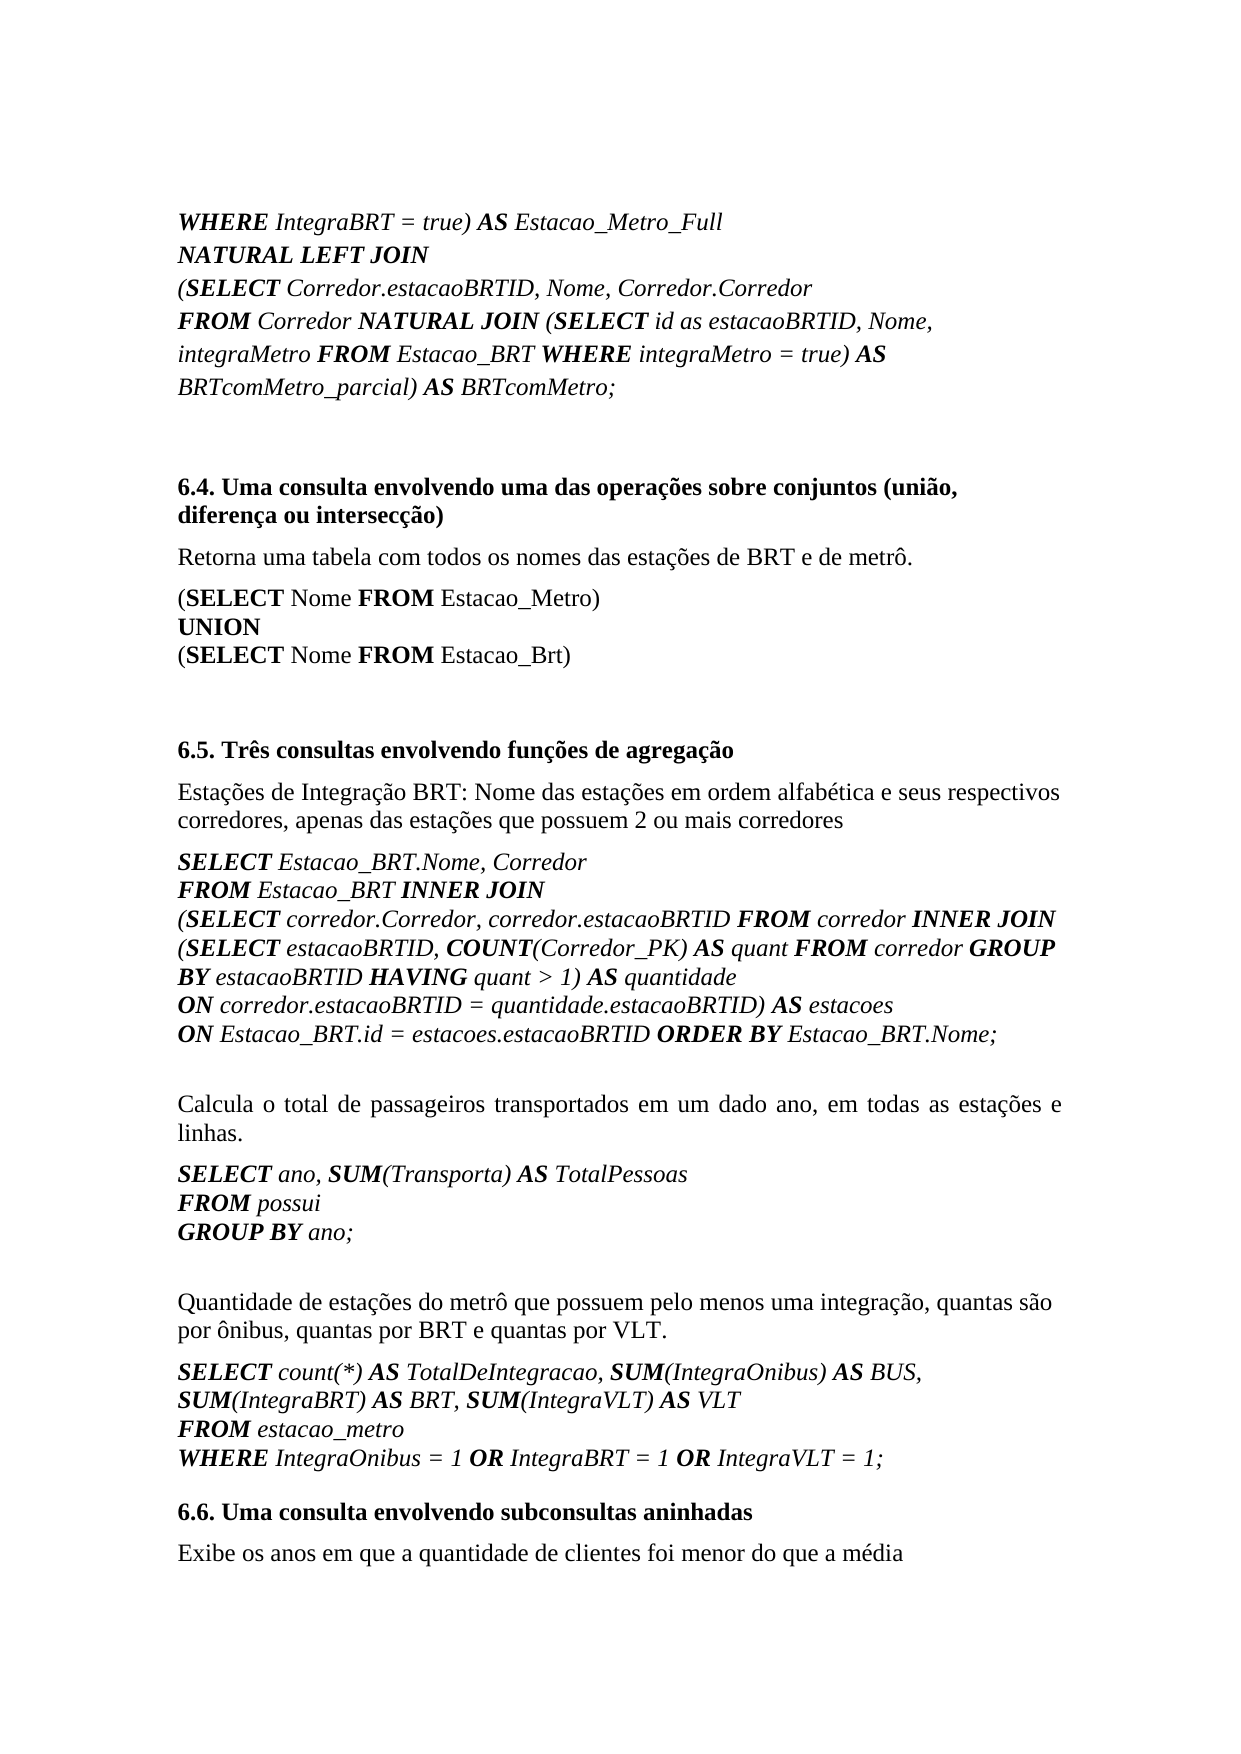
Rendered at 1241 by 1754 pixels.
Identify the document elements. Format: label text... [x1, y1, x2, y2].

text SELECT Estacao_BRT.Nome, Corredor FROM Estacao_BRT INNER JOIN (SELECT corredor.Corredor, corredor.estacaoBRTID FROM corredor INNER JOIN (SELECT estacaoBRTID, COUNT(Corredor_PK) AS quant FROM corredor GROUP BY estacaoBRTID HAVING quant > 1) AS quantidade ON corredor.estacaoBRTID = quantidade.estacaoBRTID) AS estacoes ON Estacao_BRT.id = estacoes.estacaoBRTID ORDER BY Estacao_BRT.Nome; [177, 847, 1063, 1048]
text FROM Corredor NATURAL JOIN (SELECT id as estacaoBRTID, Nome, integraMetro FROM Estacao_BRT WHERE integraMetro = true) AS BRTcomMetro_parcial) AS BRTcomMetro; [177, 306, 1063, 401]
text SELECT ano, SUM(Transporta) AS TotalPessoas FROM possui GROUP BY ano; [177, 1159, 1063, 1246]
text Exibe os anos em que a quantidade de clientes foi menor do que a média [177, 1538, 1063, 1567]
text WHERE IntegraBRT = true) AS Estacao_Metro_Full NATURAL LEFT JOIN (SELECT Corredor.estacaoBRTID, Nome, Corredor.Corredor [177, 207, 1063, 302]
text SELECT count(*) AS TotalDeIntegracao, SUM(IntegraOnibus) AS BUS, SUM(IntegraBRT) AS BRT, SUM(IntegraVLT) AS VLT FROM estacao_metro WHERE IntegraOnibus = 1 OR IntegraBRT = 1 OR IntegraVLT = 1; [177, 1357, 1063, 1472]
subtitle 6.6. Uma consulta envolvendo subconsultas aninhadas [177, 1497, 1063, 1526]
subtitle 6.4. Uma consulta envolvendo uma das operações sobre conjuntos (união, diferença ou intersecção) [177, 472, 1063, 529]
text (SELECT Nome FROM Estacao_Metro) UNION (SELECT Nome FROM Estacao_Brt) [177, 583, 1063, 669]
text Calcula o total de passageiros transportados em um dado ano, em todas as estações e linhas. [177, 1089, 1063, 1147]
text Estações de Integração BRT: Nome das estações em ordem alfabética e seus respectivos corredores, apenas das estações que possuem 2 ou mais corredores [177, 777, 1063, 834]
text Retorna uma tabela com todos os nomes das estações de BRT e de metrô. [177, 542, 1063, 571]
subtitle 6.5. Três consultas envolvendo funções de agregação [177, 736, 1063, 764]
text Quantidade de estações do metrô que possuem pelo menos uma integração, quantas são por ônibus, quantas por BRT e quantas por VLT. [177, 1287, 1063, 1344]
